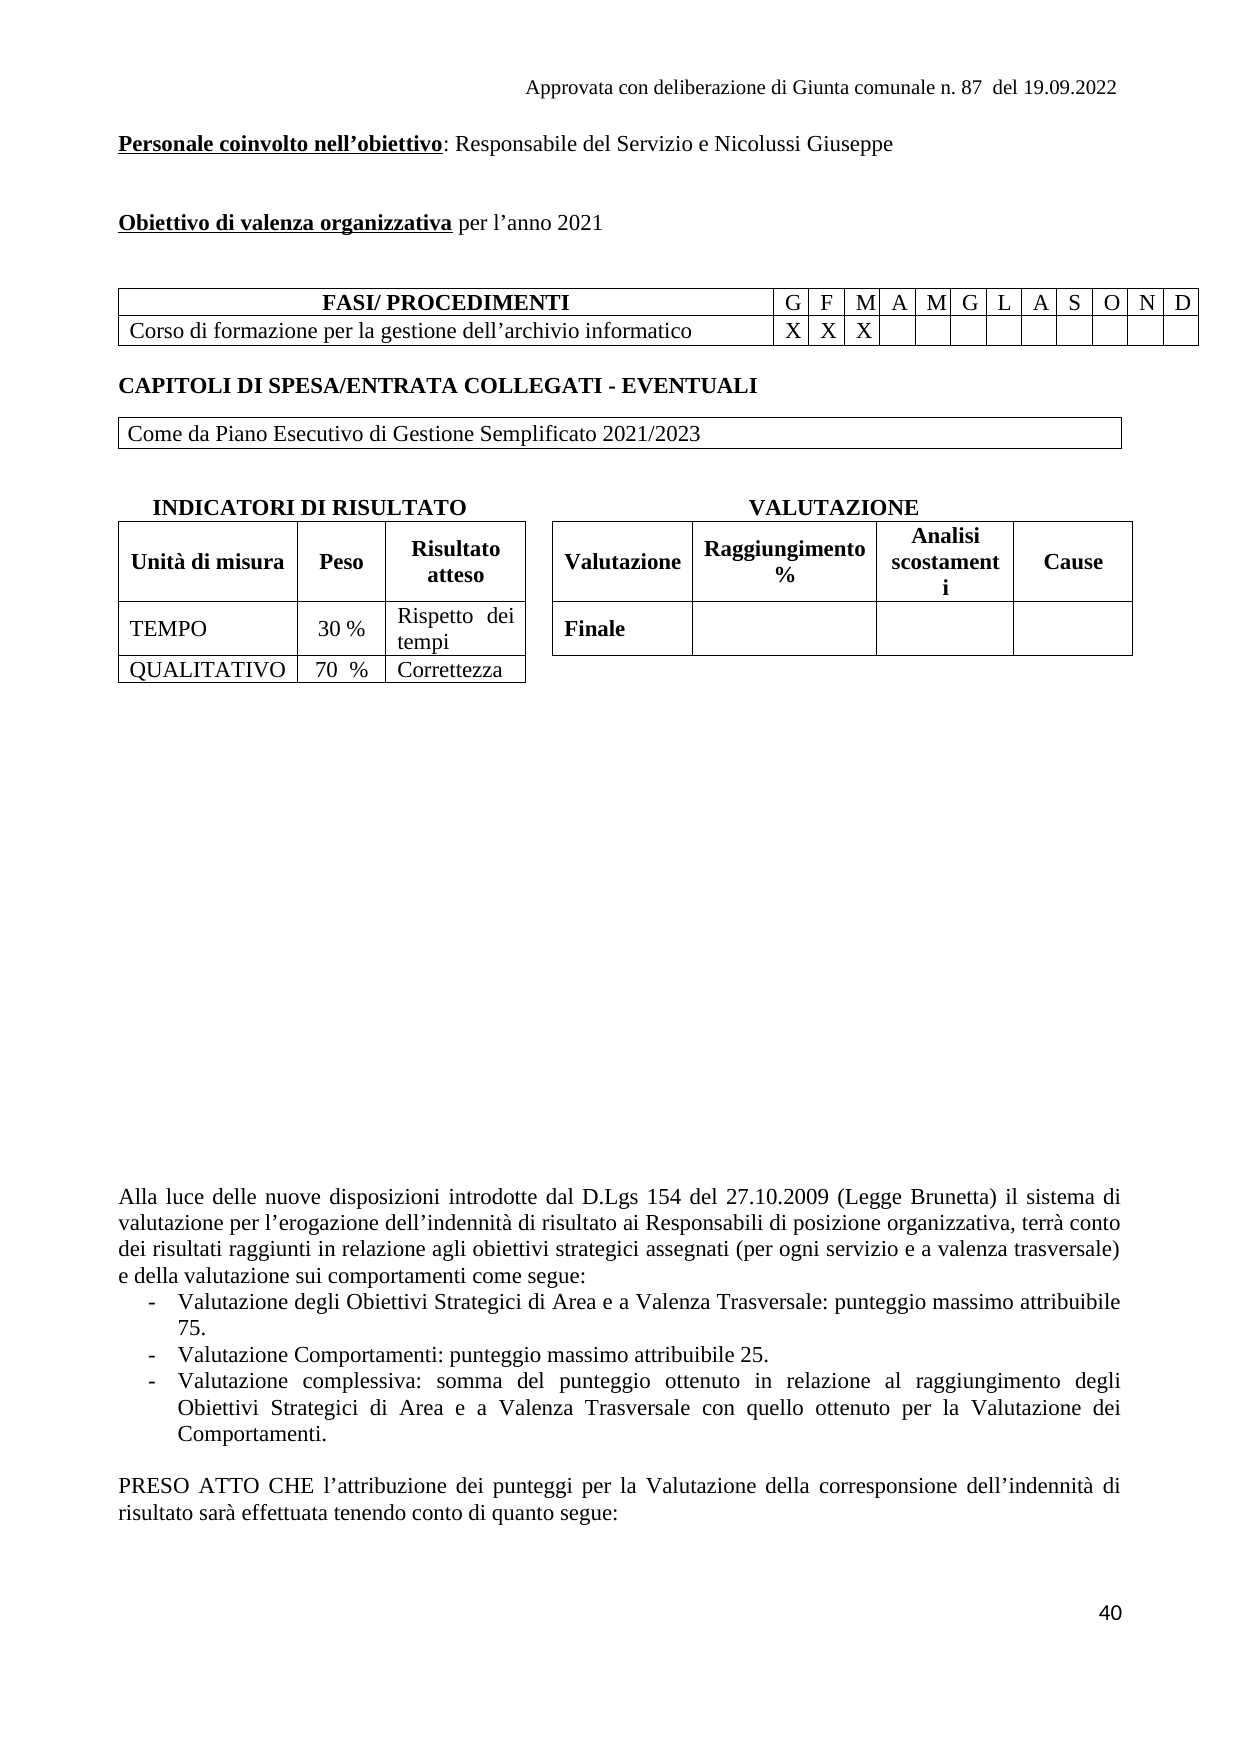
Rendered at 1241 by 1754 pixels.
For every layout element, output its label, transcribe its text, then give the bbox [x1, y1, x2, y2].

table_cell [877, 656, 1014, 682]
table_cell [526, 601, 552, 654]
table_cell [526, 655, 553, 682]
table_header A [1022, 289, 1056, 315]
table_header Cause [1014, 522, 1132, 601]
table_cell [880, 316, 915, 345]
table_cell X [774, 316, 808, 345]
text Obiettivo di valenza organizzativa per l’anno 2021 [118, 209, 1122, 235]
table_header S [1057, 289, 1092, 315]
table_header L [987, 289, 1021, 315]
table_header Analisi scostamenti [877, 522, 1013, 601]
table_cell [987, 316, 1021, 345]
table_cell [1093, 316, 1127, 345]
table_cell QUALITATIVO [119, 656, 297, 682]
table_cell [1014, 656, 1132, 682]
table_cell X [845, 316, 879, 345]
text Personale coinvolto nell’obiettivo: Responsabile del Servizio e Nicolussi Giuseppe [118, 130, 1122, 156]
table_header O [1093, 289, 1127, 315]
table_header Unità di misura [119, 522, 297, 601]
table_cell [916, 316, 950, 345]
table_cell [693, 602, 876, 654]
table_header Risultato atteso [386, 522, 525, 601]
table_cell 70 % [298, 656, 385, 682]
table_cell Corso di formazione per la gestione dell’archivio informatico [119, 316, 773, 345]
table_cell [553, 656, 693, 682]
table_header M [916, 289, 950, 315]
table_cell [877, 602, 1013, 654]
table_cell [1022, 316, 1056, 345]
table_cell TEMPO [119, 602, 297, 654]
table_cell [1057, 316, 1092, 345]
table_cell Finale [553, 602, 692, 654]
table_header F [809, 289, 844, 315]
list Valutazione Comportamenti: punteggio massimo attribuibile 25. [148, 1341, 1122, 1367]
table_header D [1164, 289, 1198, 315]
text INDICATORI DI RISULTATO VALUTAZIONE [118, 494, 1122, 521]
table_header Valutazione [553, 522, 692, 601]
table_header FASI/ PROCEDIMENTI [119, 289, 773, 315]
table_header G [774, 289, 808, 315]
table_cell 30 % [298, 602, 385, 654]
table_header A [880, 289, 915, 315]
table_cell [951, 316, 986, 345]
table_cell Correttezza [386, 656, 525, 682]
list Valutazione complessiva: somma del punteggio ottenuto in relazione al raggiungimento degli Obiettivi Strategici di Area e a Valenza Trasversale con quello ottenuto per la Valutazione dei Comportamenti. [148, 1367, 1122, 1446]
table_header Raggiungimento % [693, 522, 876, 601]
table_header N [1128, 289, 1163, 315]
table_cell X [809, 316, 844, 345]
table_cell [1014, 602, 1132, 654]
table_header M [845, 289, 879, 315]
text CAPITOLI DI SPESA/ENTRATA COLLEGATI - EVENTUALI [118, 372, 1122, 398]
table_cell [1164, 316, 1198, 345]
table_header [526, 521, 552, 601]
text PRESO ATTO CHE l’attribuzione dei punteggi per la Valutazione della corresponsione dell’indennità di risultato sarà effettuata tenendo conto di quanto segue: [118, 1473, 1122, 1525]
table_cell Rispetto dei tempi [386, 602, 525, 654]
table_cell [1128, 316, 1163, 345]
table_header Peso [298, 522, 385, 601]
list Valutazione degli Obiettivi Strategici di Area e a Valenza Trasversale: punteggio massimo attribuibile 75. [148, 1288, 1122, 1341]
table_header G [951, 289, 986, 315]
text Come da Piano Esecutivo di Gestione Semplificato 2021/2023 [119, 418, 1121, 448]
text Alla luce delle nuove disposizioni introdotte dal D.Lgs 154 del 27.10.2009 (Legge Brunetta) il sistema di valutazione per l’erogazione dell’indennità di risultato ai Responsabili di posizione organizzativa, terrà conto dei risultati raggiunti in relazione agli obiettivi strategici assegnati (per ogni servizio e a valenza trasversale) e della valutazione sui comportamenti come segue: [118, 1183, 1122, 1288]
table_cell [693, 656, 877, 682]
